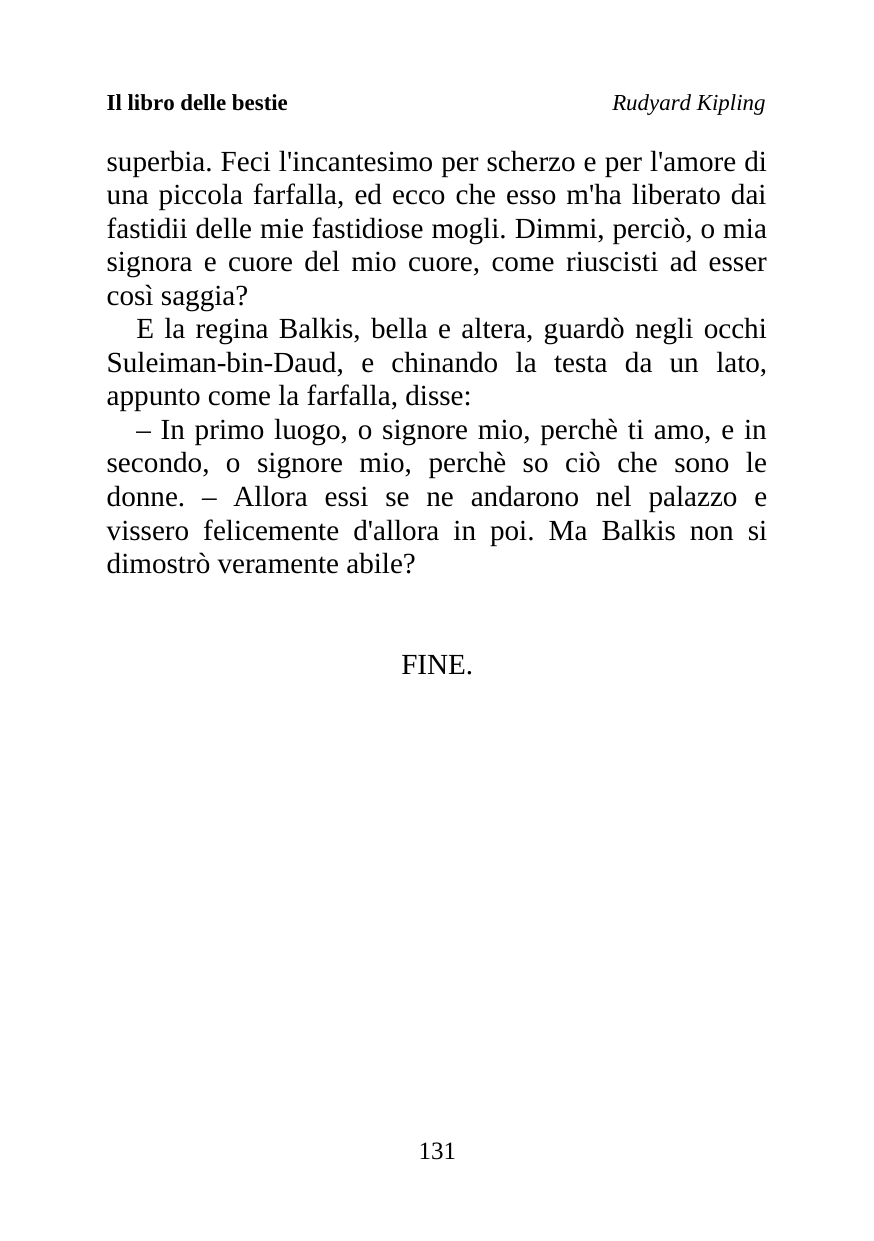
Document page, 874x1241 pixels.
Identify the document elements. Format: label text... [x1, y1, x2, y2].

text E la regina Balkis, bella e altera, guardò negli occhi Suleiman-bin-Daud, e chinando la testa da un lato, appunto come la farfalla, disse: [106, 311, 768, 412]
text – In primo luogo, o signore mio, perchè ti amo, e in secondo, o signore mio, perchè so ciò che sono le donne. – Allora essi se ne andarono nel palazzo e vissero felicemente d'allora in poi. Ma Balkis non si dimostrò veramente abile? [106, 412, 768, 580]
text FINE. [106, 647, 768, 680]
text superbia. Feci l'incantesimo per scherzo e per l'amore di una piccola farfalla, ed ecco che esso m'ha liberato dai fastidii delle mie fastidiose mogli. Dimmi, perciò, o mia signora e cuore del mio cuore, come riuscisti ad esser così saggia? [106, 144, 768, 311]
